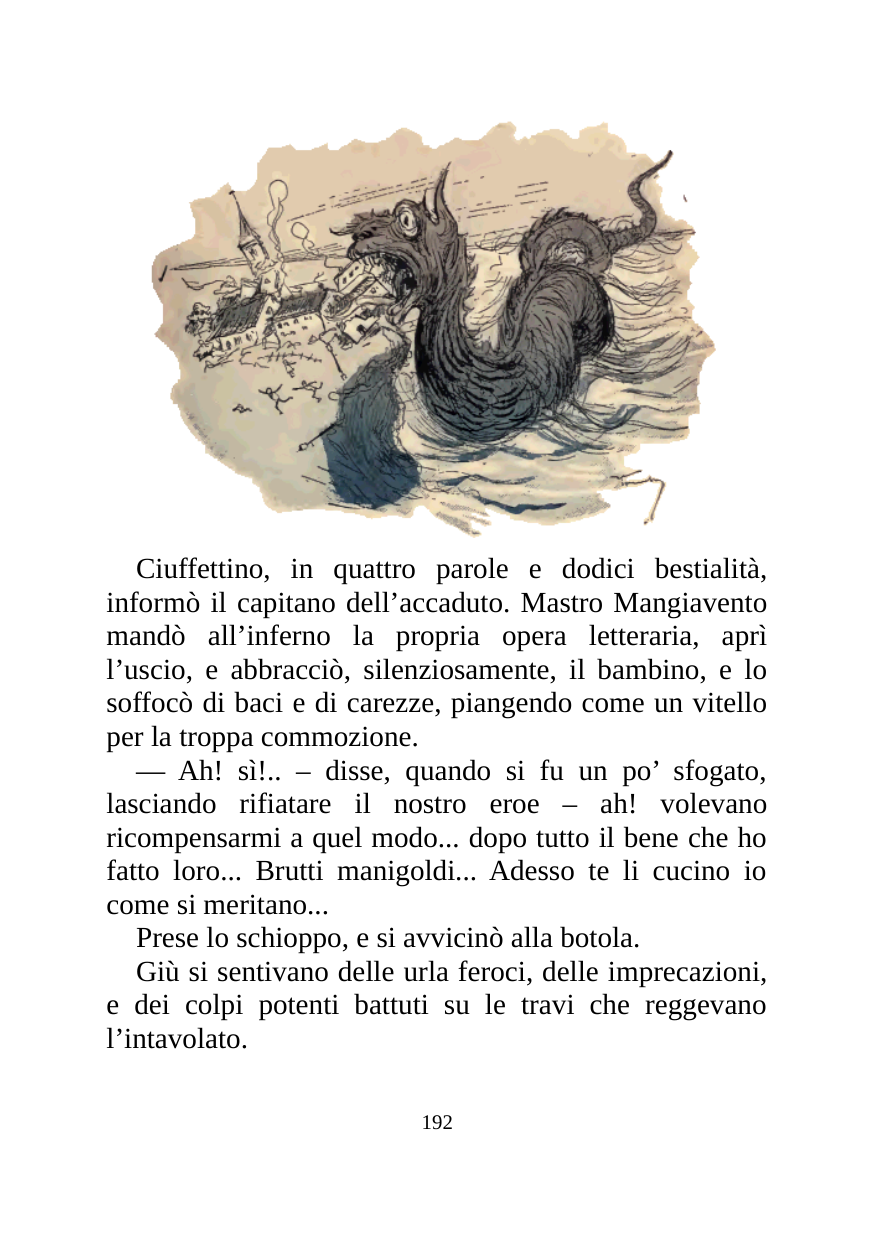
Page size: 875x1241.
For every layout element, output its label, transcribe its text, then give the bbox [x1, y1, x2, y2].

text Ciuffettino, in quattro parole e dodici bestialità, informò il capitano dell’accaduto. Mastro Mangiavento mandò all’inferno la propria opera letteraria, aprì l’uscio, e abbracciò, silenziosamente, il bambino, e lo soffocò di baci e di carezze, piangendo come un vitello per la troppa commozione. [106, 552, 768, 753]
text Giù si sentivano delle urla feroci, delle imprecazioni, e dei colpi potenti battuti su le travi che reggevano l’intavolato. [106, 954, 768, 1054]
text Prese lo schioppo, e si avvicinò alla botola. [106, 920, 768, 954]
picture [147, 106, 727, 552]
text — Ah! sì!.. – disse, quando si fu un po’ sfogato, lasciando rifiatare il nostro eroe – ah! volevano ricompensarmi a quel modo... dopo tutto il bene che ho fatto loro... Brutti manigoldi... Adesso te li cucino io come si meritano... [106, 753, 768, 920]
